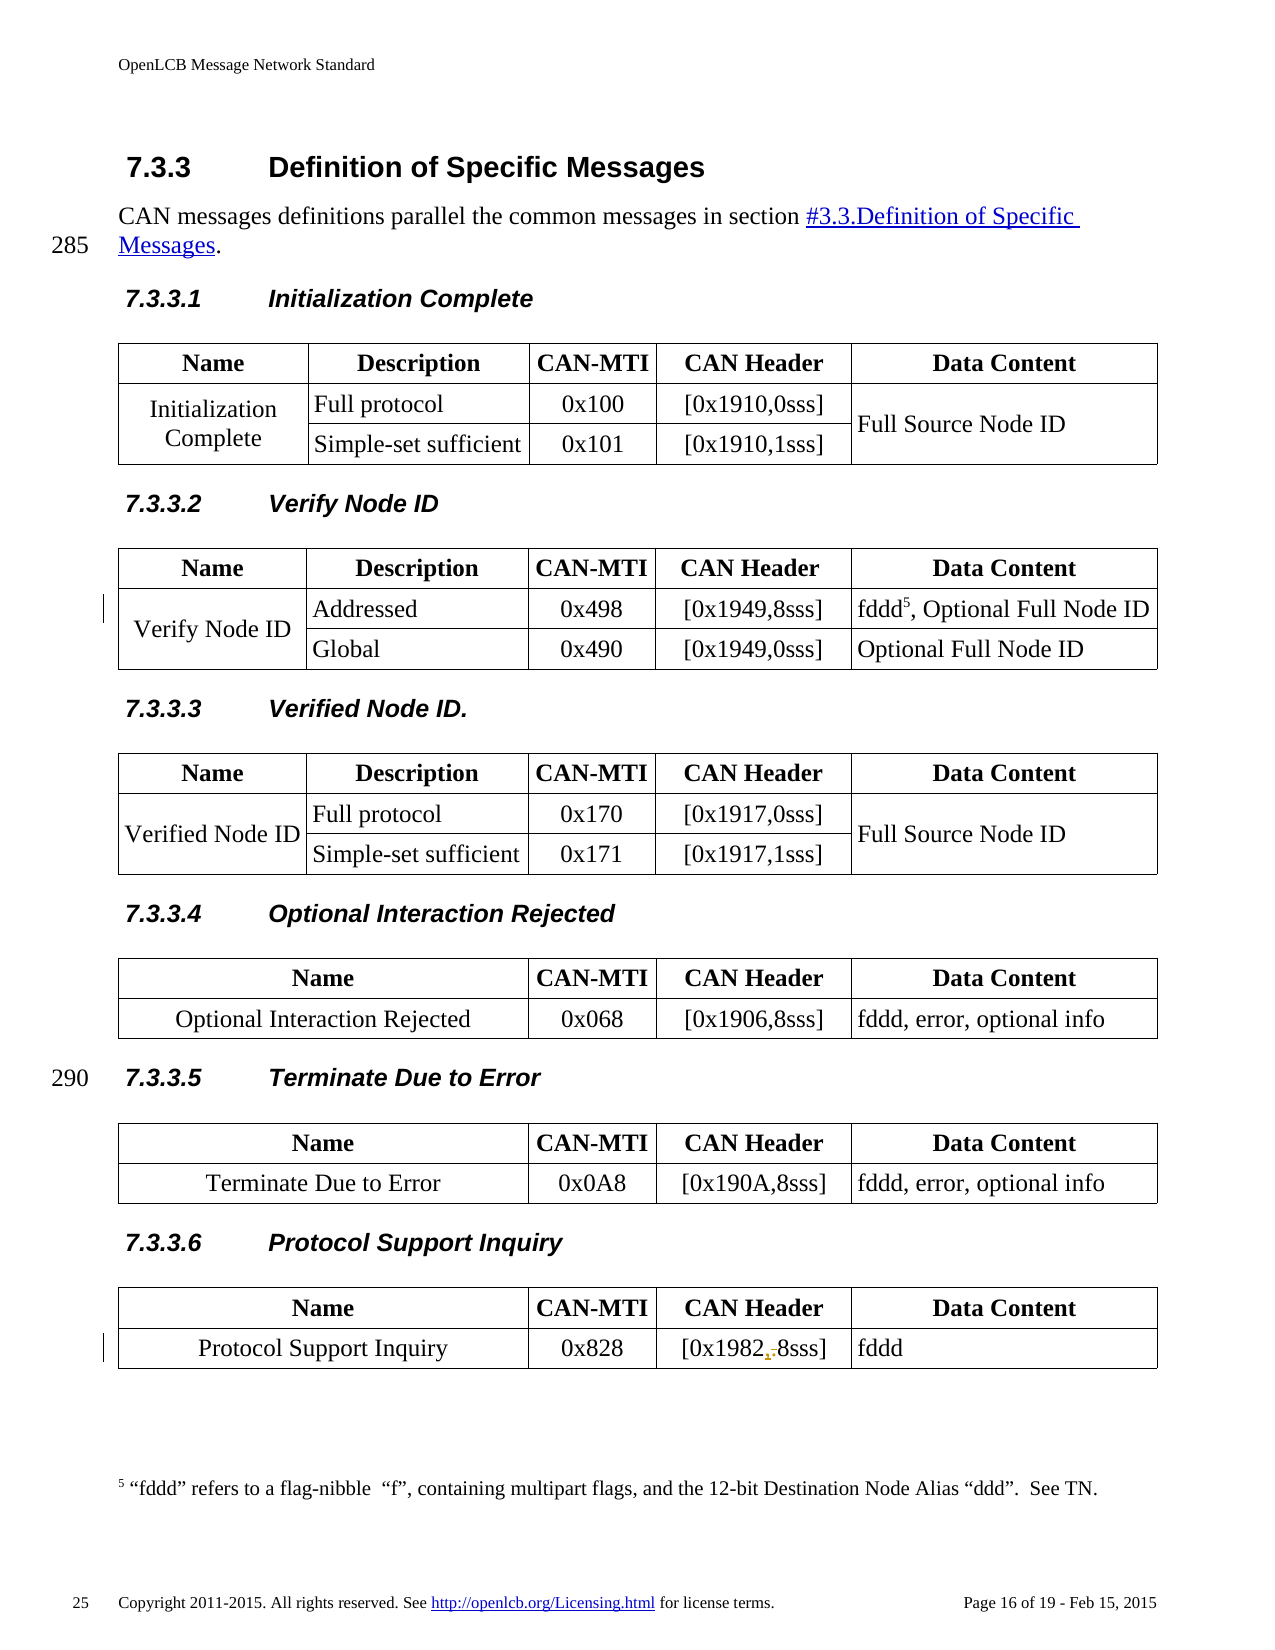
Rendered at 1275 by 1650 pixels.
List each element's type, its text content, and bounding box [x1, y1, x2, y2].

table_header Data Content [852, 1288, 1157, 1327]
table_cell Full protocol [309, 384, 529, 423]
table_cell 0x170 [529, 794, 655, 833]
table_cell Simple-set sufficient [309, 424, 529, 464]
table_cell 0x490 [529, 629, 655, 669]
table_cell Full Source Node ID [852, 794, 1157, 874]
table_cell 0x068 [529, 999, 656, 1038]
table_cell 0x0A8 [529, 1164, 656, 1203]
table_cell 0x101 [530, 424, 656, 464]
table_header Data Content [852, 549, 1157, 588]
table_cell Verify Node ID [119, 589, 306, 669]
table_header CAN Header [657, 1288, 851, 1327]
table_cell fddd [852, 1329, 1157, 1368]
table_cell Simple-set sufficient [307, 834, 528, 874]
table_cell [0x1949,0sss] [656, 629, 851, 669]
table_header Description [307, 549, 528, 588]
table_header Name [119, 754, 306, 793]
subtitle Terminate Due to Error [118, 1063, 1157, 1092]
subtitle Verify Node ID [118, 489, 1157, 517]
table_cell 0x498 [529, 589, 655, 628]
subtitle Verified Node ID. [118, 694, 1157, 722]
subtitle Initialization Complete [118, 284, 1157, 312]
table_header CAN-MTI [529, 1124, 656, 1163]
table_header Data Content [852, 344, 1157, 383]
subtitle Optional Interaction Rejected [118, 899, 1157, 927]
table_cell Terminate Due to Error [119, 1164, 528, 1203]
table_header Name [119, 1124, 528, 1163]
table_cell [0x1917,1sss] [656, 834, 851, 874]
table_cell 0x828 [529, 1329, 656, 1368]
table_cell Initialization Complete [119, 384, 308, 464]
table_cell [0x1949,8sss] [656, 589, 851, 628]
table_cell [0x1910,0sss] [657, 384, 851, 423]
table_cell Full protocol [307, 794, 528, 833]
table_cell Addressed [307, 589, 528, 628]
table_cell Verified Node ID [119, 794, 306, 874]
table_cell [0x1910,1sss] [657, 424, 851, 464]
table_header CAN-MTI [530, 344, 656, 383]
table_cell fddd, Optional Full Node ID [852, 589, 1157, 628]
table_header CAN Header [657, 344, 851, 383]
table_header Data Content [852, 959, 1157, 998]
table_cell Optional Full Node ID [852, 629, 1157, 669]
table_header CAN Header [656, 754, 851, 793]
table_header Description [307, 754, 528, 793]
table_header Name [119, 549, 306, 588]
table_header CAN-MTI [529, 1288, 656, 1327]
text CAN messages definitions parallel the common messages in section #3.3.Definition of Specific Messages. [118, 201, 1157, 259]
subtitle Protocol Support Inquiry [118, 1228, 1157, 1257]
table_cell Full Source Node ID [852, 384, 1157, 464]
table_cell [0x1906,8sss] [657, 999, 851, 1038]
table_header CAN-MTI [529, 549, 655, 588]
table_cell 0x100 [530, 384, 656, 423]
table_header Name [119, 1288, 528, 1327]
table_cell Optional Interaction Rejected [119, 999, 528, 1038]
table_header Name [119, 959, 528, 998]
table_header CAN-MTI [529, 959, 656, 998]
table_cell Global [307, 629, 528, 669]
subtitle Definition of Specific Messages [118, 150, 1157, 183]
table_header CAN-MTI [529, 754, 655, 793]
table_cell fddd, error, optional info [852, 1164, 1157, 1203]
table_header CAN Header [657, 1124, 851, 1163]
table_header CAN Header [656, 549, 851, 588]
table_header Description [309, 344, 529, 383]
table_cell [0x190A,8sss] [657, 1164, 851, 1203]
table_header CAN Header [657, 959, 851, 998]
table_header Name [119, 344, 308, 383]
table_header Data Content [852, 1124, 1157, 1163]
table_cell Protocol Support Inquiry [119, 1329, 528, 1368]
table_header Data Content [852, 754, 1157, 793]
table_cell fddd, error, optional info [852, 999, 1157, 1038]
table_cell 0x171 [529, 834, 655, 874]
table_cell [0x1917,0sss] [656, 794, 851, 833]
table_cell [0x1982,8sss] [657, 1329, 851, 1368]
